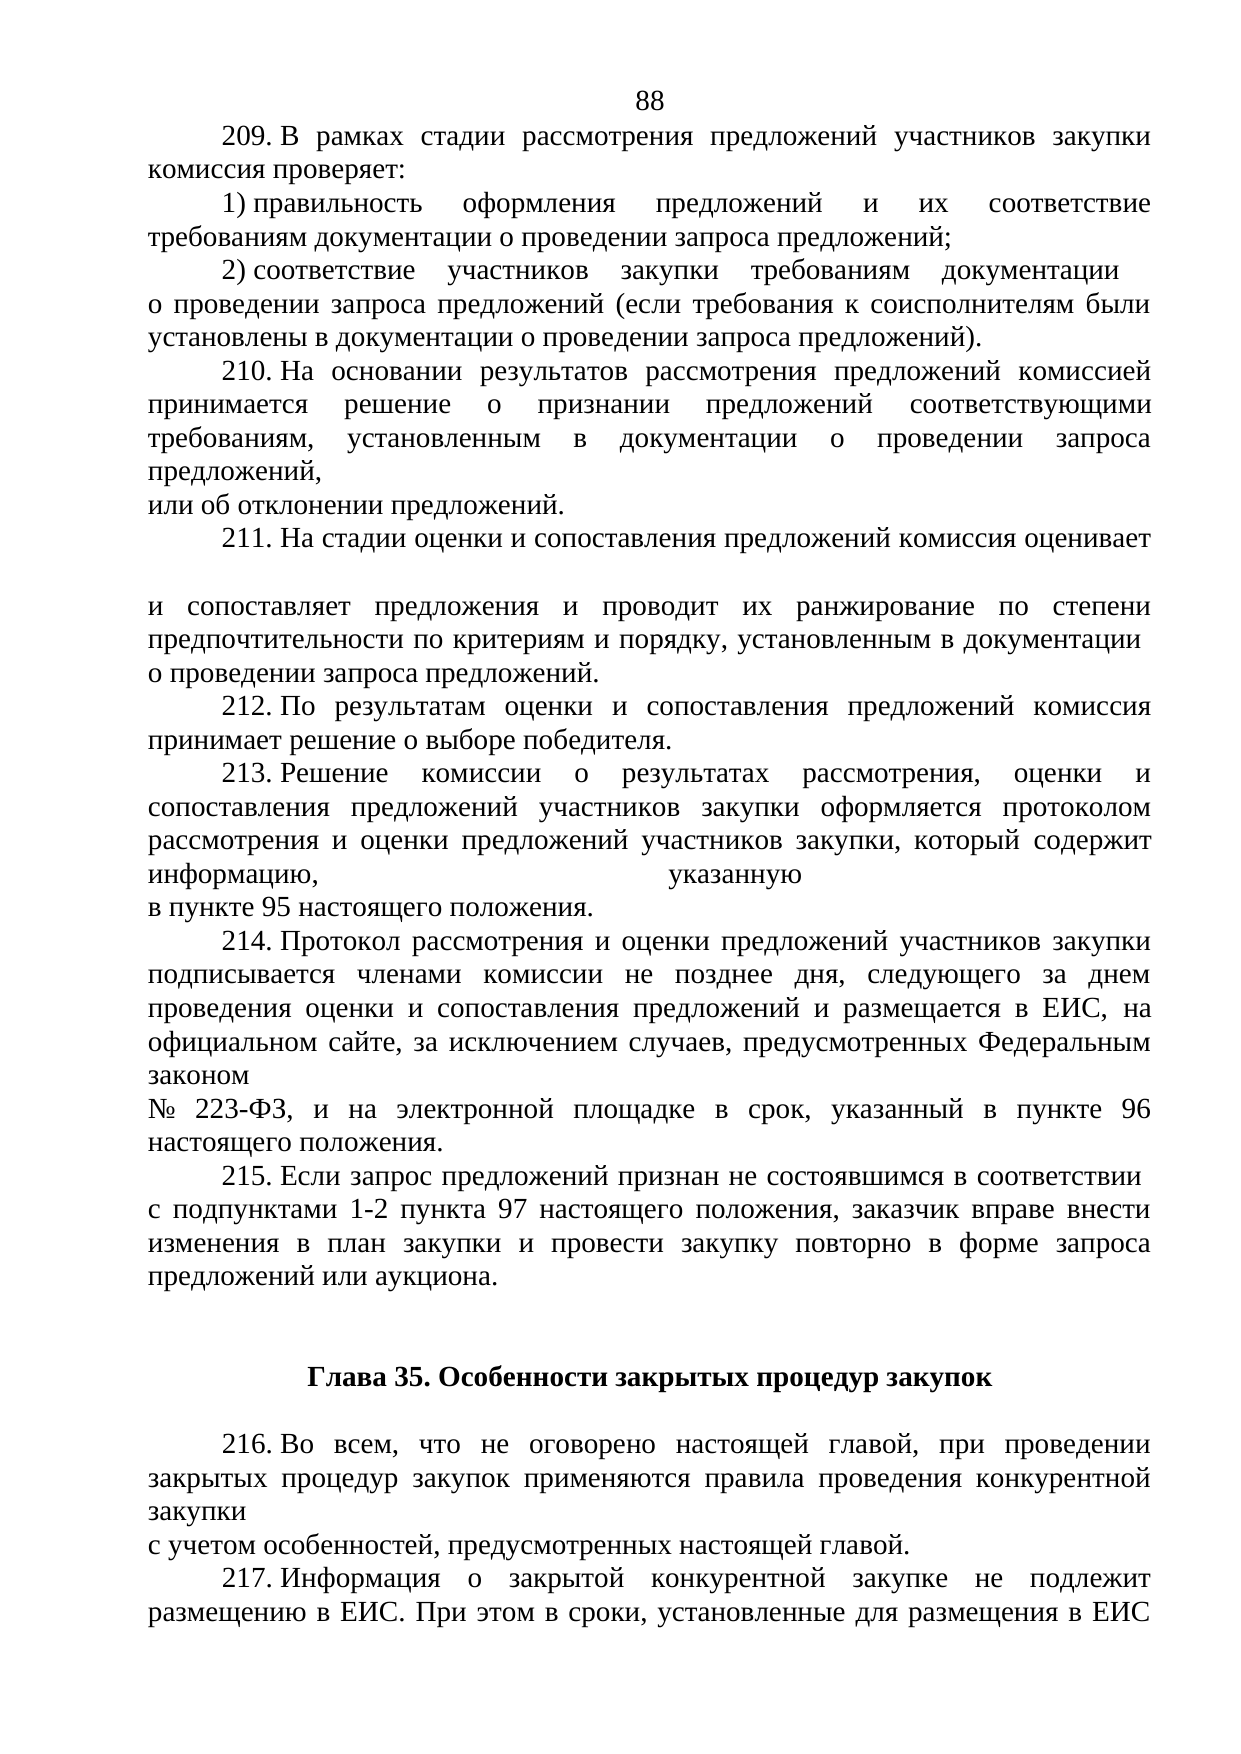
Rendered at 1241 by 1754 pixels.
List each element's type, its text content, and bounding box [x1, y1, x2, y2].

text 214. Протокол рассмотрения и оценки предложений участников закупки подписывается членами комиссии не позднее дня, следующего за днем проведения оценки и сопоставления предложений и размещается в ЕИС, на официальном сайте, за исключением случаев, предусмотренных Федеральным законом № 223-ФЗ, и на электронной площадке в срок, указанный в пункте 96 настоящего положения. [148, 923, 1152, 1158]
text Глава 35. Особенности закрытых процедур закупок [148, 1359, 1152, 1393]
text 1) правильность оформления предложений и их соответствие требованиям документации о проведении запроса предложений; [148, 185, 1152, 252]
text 211. На стадии оценки и сопоставления предложений комиссия оценивает и сопоставляет предложения и проводит их ранжирование по степени предпочтительности по критериям и порядку, установленным в документации о проведении запроса предложений. [148, 521, 1152, 688]
text 213. Решение комиссии о результатах рассмотрения, оценки и сопоставления предложений участников закупки оформляется протоколом рассмотрения и оценки предложений участников закупки, который содержит информацию, указанную в пункте 95 настоящего положения. [148, 755, 1152, 923]
text 210. На основании результатов рассмотрения предложений комиссией принимается решение о признании предложений соответствующими требованиям, установленным в документации о проведении запроса предложений, или об отклонении предложений. [148, 353, 1152, 521]
text 215. Если запрос предложений признан не состоявшимся в соответствии с подпунктами 1-2 пункта 97 настоящего положения, заказчик вправе внести изменения в план закупки и провести закупку повторно в форме запроса предложений или аукциона. [148, 1158, 1152, 1292]
text 212. По результатам оценки и сопоставления предложений комиссия принимает решение о выборе победителя. [148, 688, 1152, 755]
text 209. В рамках стадии рассмотрения предложений участников закупки комиссия проверяет: [148, 118, 1152, 185]
text 2) соответствие участников закупки требованиям документации о проведении запроса предложений (если требования к соисполнителям были установлены в документации о проведении запроса предложений). [148, 252, 1152, 353]
text 217. Информация о закрытой конкурентной закупке не подлежит размещению в ЕИС. При этом в сроки, установленные для размещения в ЕИС [148, 1560, 1152, 1627]
text 216. Во всем, что не оговорено настоящей главой, при проведении закрытых процедур закупок применяются правила проведения конкурентной закупки с учетом особенностей, предусмотренных настоящей главой. [148, 1426, 1152, 1560]
